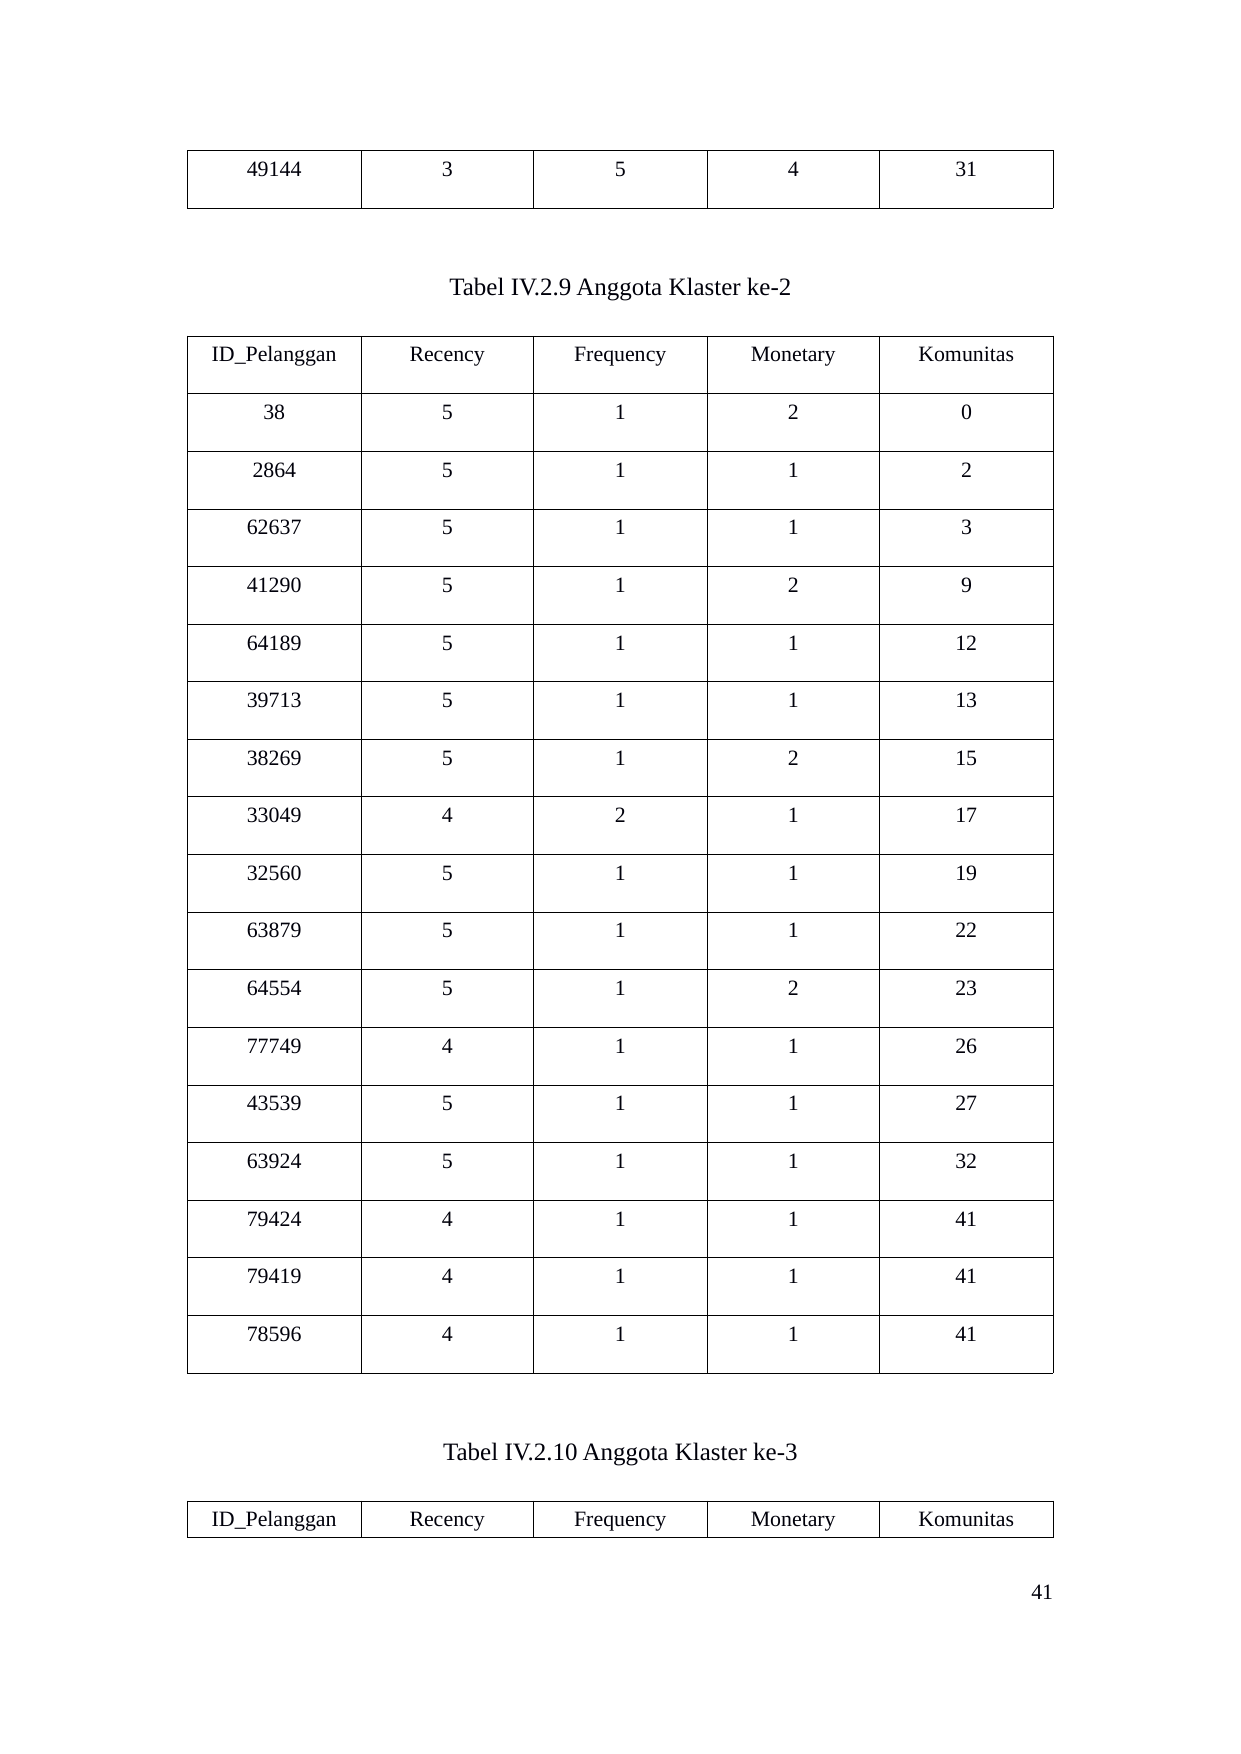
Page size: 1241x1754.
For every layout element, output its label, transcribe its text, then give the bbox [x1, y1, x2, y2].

table_cell 1 [534, 394, 707, 451]
table_header Komunitas [880, 1502, 1053, 1537]
table_cell 62637 [188, 510, 361, 566]
table_cell 4 [362, 1201, 533, 1257]
table_header Monetary [708, 337, 879, 393]
table_cell 79419 [188, 1258, 361, 1315]
table_cell 19 [880, 855, 1053, 912]
table_cell 17 [880, 797, 1053, 854]
text Tabel IV.2.10 Anggota Klaster ke-3 [187, 1437, 1053, 1465]
table_cell 2 [708, 740, 879, 796]
table_header ID_Pelanggan [188, 337, 361, 393]
table_cell 1 [708, 1258, 879, 1315]
table_cell 9 [880, 567, 1053, 624]
table_cell 5 [362, 1143, 533, 1200]
table_cell 4 [708, 151, 879, 208]
table_cell 1 [534, 510, 707, 566]
table_cell 33049 [188, 797, 361, 854]
table_cell 3 [362, 151, 533, 208]
table_cell 12 [880, 625, 1053, 681]
table_cell 1 [534, 1201, 707, 1257]
table_cell 5 [362, 452, 533, 508]
table_cell 4 [362, 1258, 533, 1315]
table_header Komunitas [880, 337, 1053, 393]
table_header Frequency [534, 337, 707, 393]
table_cell 31 [880, 151, 1053, 208]
table_cell 39713 [188, 682, 361, 739]
table_cell 64554 [188, 970, 361, 1027]
table_cell 1 [534, 682, 707, 739]
table_cell 1 [534, 452, 707, 508]
table_cell 5 [362, 970, 533, 1027]
table_cell 22 [880, 913, 1053, 969]
table_cell 5 [534, 151, 707, 208]
table_cell 5 [362, 1086, 533, 1142]
table_cell 38 [188, 394, 361, 451]
table_cell 13 [880, 682, 1053, 739]
table_cell 2 [534, 797, 707, 854]
table_cell 41 [880, 1258, 1053, 1315]
table_cell 5 [362, 913, 533, 969]
table_cell 1 [534, 740, 707, 796]
table_cell 1 [534, 1143, 707, 1200]
table_cell 1 [534, 1316, 707, 1372]
table_cell 64189 [188, 625, 361, 681]
text Tabel IV.2.9 Anggota Klaster ke-2 [187, 272, 1053, 300]
table_cell 1 [708, 1028, 879, 1084]
table_cell 5 [362, 394, 533, 451]
table_cell 2 [708, 970, 879, 1027]
table_cell 1 [708, 625, 879, 681]
table_cell 2 [708, 567, 879, 624]
table_cell 5 [362, 855, 533, 912]
table_cell 15 [880, 740, 1053, 796]
table_cell 41 [880, 1316, 1053, 1372]
table_cell 26 [880, 1028, 1053, 1084]
table_cell 27 [880, 1086, 1053, 1142]
table_cell 1 [708, 1201, 879, 1257]
table_cell 5 [362, 682, 533, 739]
table_cell 63924 [188, 1143, 361, 1200]
table_cell 1 [534, 1028, 707, 1084]
table_cell 32560 [188, 855, 361, 912]
table_cell 23 [880, 970, 1053, 1027]
table_header Recency [362, 337, 533, 393]
table_cell 1 [708, 1316, 879, 1372]
table_cell 5 [362, 567, 533, 624]
table_cell 78596 [188, 1316, 361, 1372]
table_cell 2 [880, 452, 1053, 508]
table_cell 2864 [188, 452, 361, 508]
table_cell 1 [534, 1258, 707, 1315]
table_cell 77749 [188, 1028, 361, 1084]
table_header Recency [362, 1502, 533, 1537]
table_cell 1 [708, 913, 879, 969]
table_cell 63879 [188, 913, 361, 969]
table_header Frequency [534, 1502, 707, 1537]
table_cell 1 [708, 1086, 879, 1142]
table_cell 1 [708, 797, 879, 854]
table_cell 1 [534, 855, 707, 912]
table_cell 5 [362, 740, 533, 796]
table_cell 1 [708, 510, 879, 566]
table_cell 1 [708, 855, 879, 912]
table_cell 79424 [188, 1201, 361, 1257]
table_cell 49144 [188, 151, 361, 208]
table_cell 4 [362, 797, 533, 854]
table_cell 1 [534, 970, 707, 1027]
table_cell 41290 [188, 567, 361, 624]
table_cell 32 [880, 1143, 1053, 1200]
table_cell 1 [534, 1086, 707, 1142]
table_cell 43539 [188, 1086, 361, 1142]
table_cell 1 [708, 452, 879, 508]
table_cell 5 [362, 510, 533, 566]
table_cell 2 [708, 394, 879, 451]
table_cell 1 [534, 567, 707, 624]
table_cell 1 [534, 913, 707, 969]
table_cell 4 [362, 1028, 533, 1084]
table_cell 1 [534, 625, 707, 681]
table_cell 41 [880, 1201, 1053, 1257]
table_cell 5 [362, 625, 533, 681]
table_cell 1 [708, 682, 879, 739]
table_cell 4 [362, 1316, 533, 1372]
table_cell 1 [708, 1143, 879, 1200]
table_header Monetary [708, 1502, 879, 1537]
table_cell 0 [880, 394, 1053, 451]
table_cell 3 [880, 510, 1053, 566]
table_header ID_Pelanggan [188, 1502, 361, 1537]
table_cell 38269 [188, 740, 361, 796]
